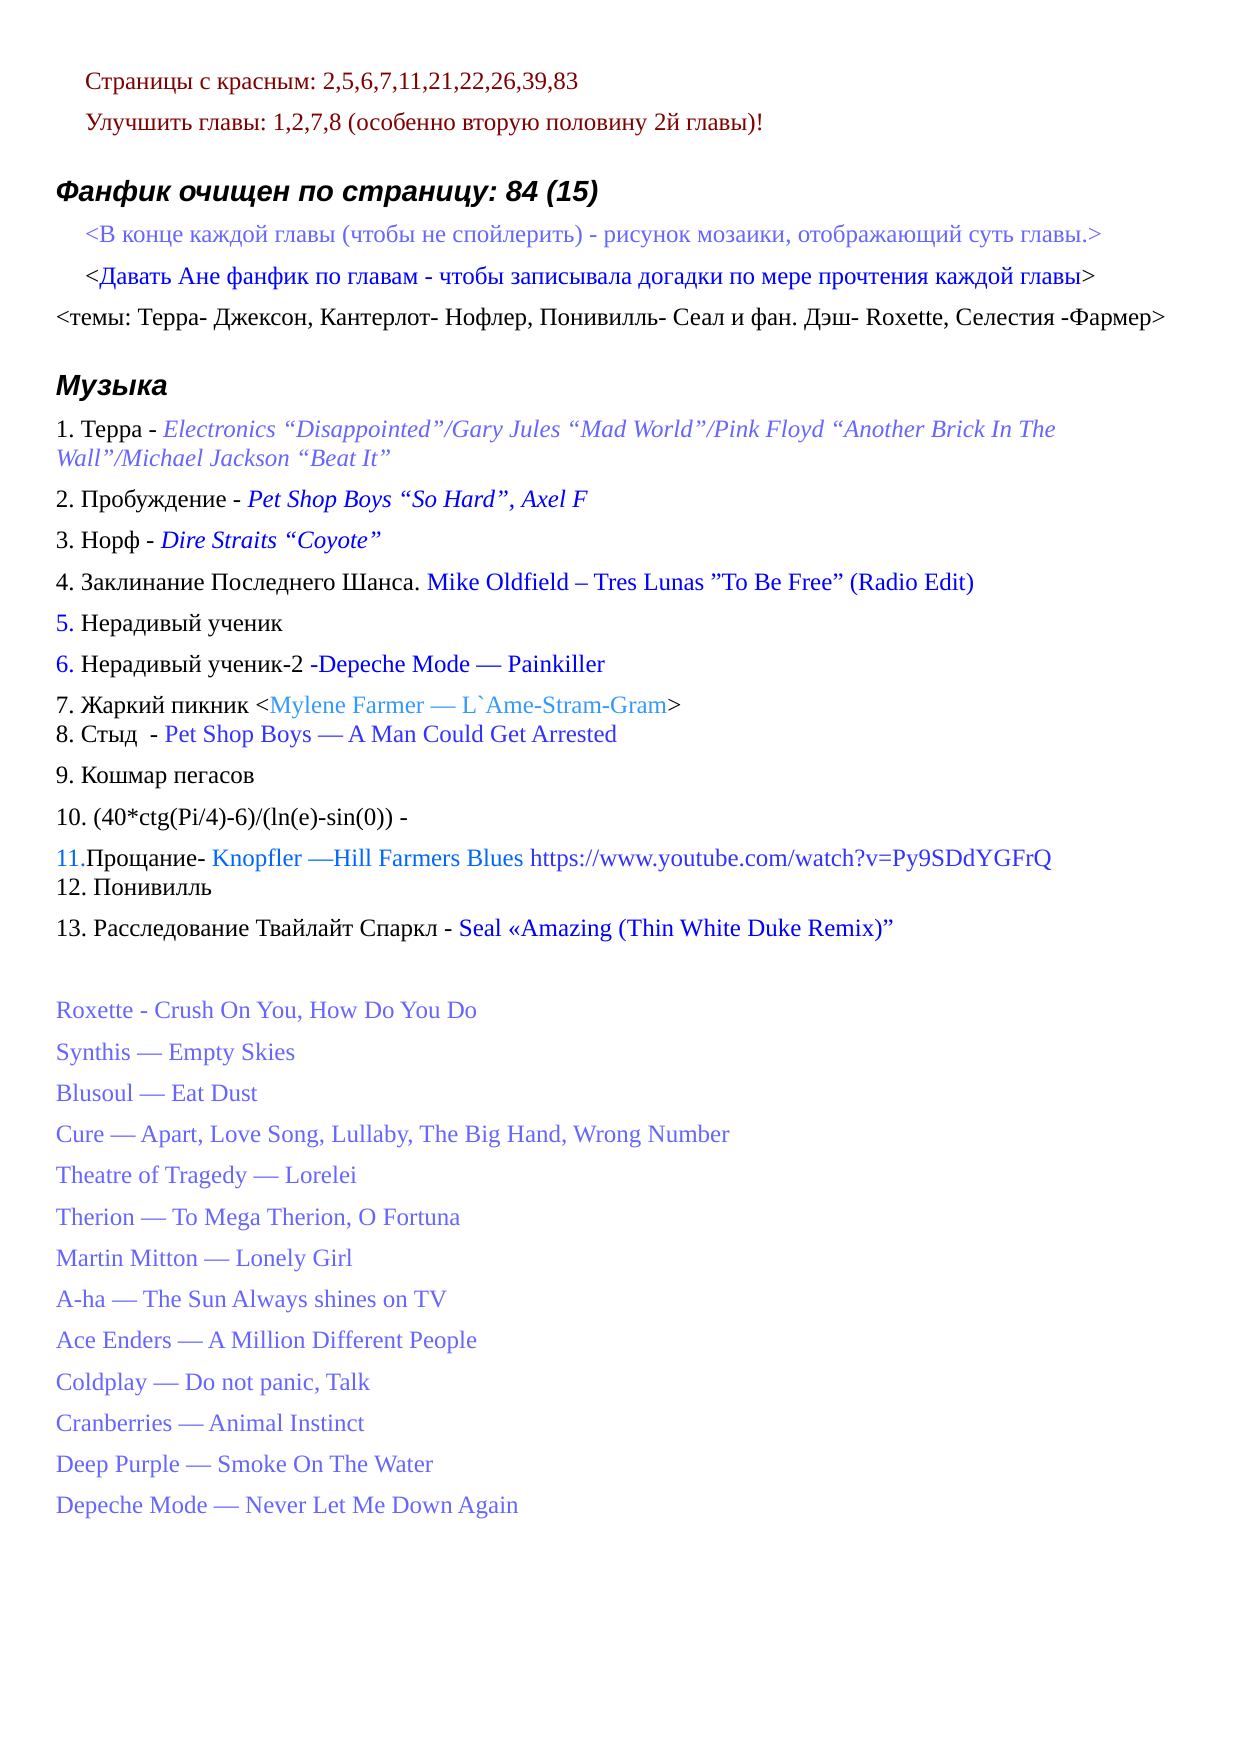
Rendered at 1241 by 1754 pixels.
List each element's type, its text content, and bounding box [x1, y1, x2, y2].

text 3. Норф - Dire Straits “Coyote” [56, 526, 1173, 554]
text Depeche Mode — Never Let Me Down Again [56, 1491, 1173, 1519]
text Blusoul — Eat Dust [56, 1078, 1173, 1107]
text 9. Кошмар пегасов [56, 761, 1173, 789]
text 1. Терра - Electronics “Disappointed”/Gary Jules “Mad World”/Pink Floyd “Another Brick In The Wall”/Michael Jackson “Beat It” [56, 414, 1173, 472]
subtitle Музыка [56, 368, 1173, 402]
text Coldplay — Do not panic, Talk [56, 1367, 1173, 1396]
text 4. Заклинание Последнего Шанса. Mike Oldfield – Tres Lunas ”To Be Free” (Radio Edit) [56, 567, 1173, 596]
text <Давать Ане фанфик по главам - чтобы записывала догадки по мере прочтения каждой главы> [56, 261, 1173, 289]
text <В конце каждой главы (чтобы не спойлерить) - рисунок мозаики, отображающий суть главы.> [56, 219, 1173, 248]
text Deep Purple — Smoke On The Water [56, 1449, 1173, 1478]
text Martin Mitton — Lonely Girl [56, 1243, 1173, 1272]
text 6. Нерадивый ученик-2 -Depeche Mode — Painkiller [56, 649, 1173, 678]
text Cranberries — Animal Instinct [56, 1408, 1173, 1437]
text 5. Нерадивый ученик [56, 608, 1173, 637]
text Therion — To Mega Therion, O Fortuna [56, 1202, 1173, 1231]
text 7. Жаркий пикник <Mylene Farmer — L`Ame-Stram-Gram> 8. Стыд - Pet Shop Boys — A Man Could Get Arrested [56, 691, 1173, 748]
text Улучшить главы: 1,2,7,8 (особенно вторую половину 2й главы)! [56, 107, 1173, 136]
text 2. Пробуждение - Pet Shop Boys “So Hard”, Axel F [56, 484, 1173, 513]
text <темы: Терра- Джексон, Кантерлот- Нофлер, Понивилль- Сеал и фан. Дэш- Roxette, Селестия -Фармер> [56, 302, 1173, 331]
subtitle Фанфик очищен по страницу: 84 (15) [56, 173, 1173, 207]
text 11.Прощание- Knopfler —Hill Farmers Blues https://www.youtube.com/watch?v=Py9SDdYGFrQ 12. Понивилль [56, 843, 1173, 901]
text Roxette - Crush On You, How Do You Do [56, 996, 1173, 1024]
text 10. (40*ctg(Pi/4)-6)/(ln(e)-sin(0)) - [56, 802, 1173, 831]
text A-ha — The Sun Always shines on TV [56, 1284, 1173, 1313]
text Synthis — Empty Skies [56, 1037, 1173, 1066]
text Страницы с красным: 2,5,6,7,11,21,22,26,39,83 [56, 66, 1173, 95]
text 13. Расследование Твайлайт Спаркл - Seal «Amazing (Thin White Duke Remix)” [56, 913, 1173, 942]
text Cure — Apart, Love Song, Lullaby, The Big Hand, Wrong Number [56, 1119, 1173, 1148]
text Theatre of Tragedy — Lorelei [56, 1161, 1173, 1189]
text Ace Enders — A Million Different People [56, 1326, 1173, 1354]
